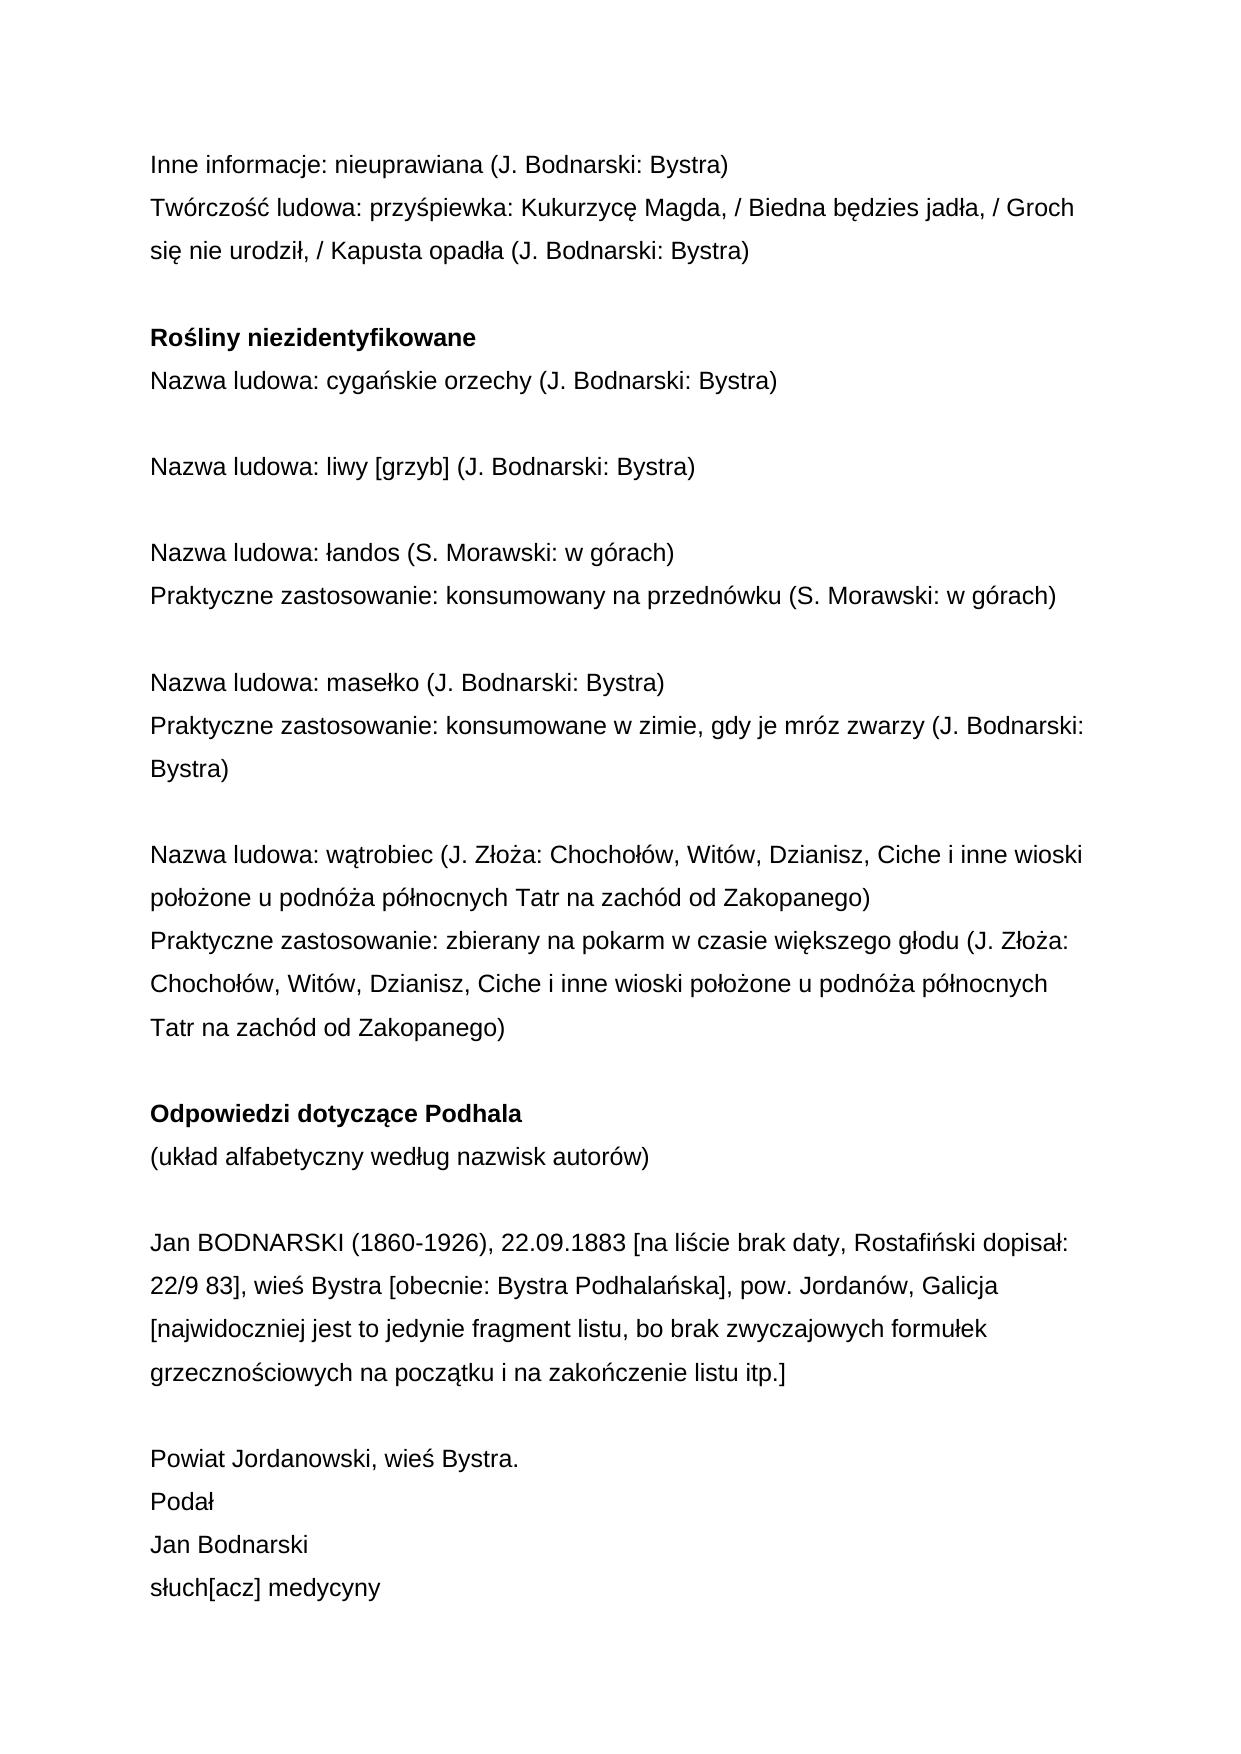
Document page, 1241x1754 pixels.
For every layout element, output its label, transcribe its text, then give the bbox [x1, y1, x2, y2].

text słuch[acz] medycyny [150, 1573, 1090, 1602]
text (układ alfabetyczny według nazwisk autorów) [150, 1142, 1090, 1171]
text Jan BODNARSKI (1860-1926), 22.09.1883 [na liście brak daty, Rostafiński dopisał: 22/9 83], wieś Bystra [obecnie: Bystra Podhalańska], pow. Jordanów, Galicja [najwidoczniej jest to jedynie fragment listu, bo brak zwyczajowych formułek grzecznościowych na początku i na zakończenie listu itp.] [150, 1228, 1090, 1386]
text Podał [150, 1487, 1090, 1516]
text Praktyczne zastosowanie: konsumowane w zimie, gdy je mróz zwarzy (J. Bodnarski: Bystra) [150, 711, 1090, 782]
text Praktyczne zastosowanie: zbierany na pokarm w czasie większego głodu (J. Złoża: Chochołów, Witów, Dzianisz, Ciche i inne wioski położone u podnóża północnych Tatr na zachód od Zakopanego) [150, 926, 1090, 1041]
text Powiat Jordanowski, wieś Bystra. [150, 1444, 1090, 1472]
text Nazwa ludowa: wątrobiec (J. Złoża: Chochołów, Witów, Dzianisz, Ciche i inne wioski położone u podnóża północnych Tatr na zachód od Zakopanego) [150, 840, 1090, 912]
text Praktyczne zastosowanie: konsumowany na przednówku (S. Morawski: w górach) [150, 581, 1090, 610]
text Nazwa ludowa: liwy [grzyb] (J. Bodnarski: Bystra) [150, 452, 1090, 481]
text Inne informacje: nieuprawiana (J. Bodnarski: Bystra) [150, 150, 1090, 179]
text Odpowiedzi dotyczące Podhala [150, 1099, 1090, 1127]
text Rośliny niezidentyfikowane [150, 322, 1090, 351]
text Nazwa ludowa: cygańskie orzechy (J. Bodnarski: Bystra) [150, 366, 1090, 394]
text Twórczość ludowa: przyśpiewka: Kukurzycę Magda, / Biedna będzies jadła, / Groch się nie urodził, / Kapusta opadła (J. Bodnarski: Bystra) [150, 193, 1090, 265]
text Nazwa ludowa: masełko (J. Bodnarski: Bystra) [150, 667, 1090, 696]
text Nazwa ludowa: łandos (S. Morawski: w górach) [150, 538, 1090, 567]
text Jan Bodnarski [150, 1530, 1090, 1559]
